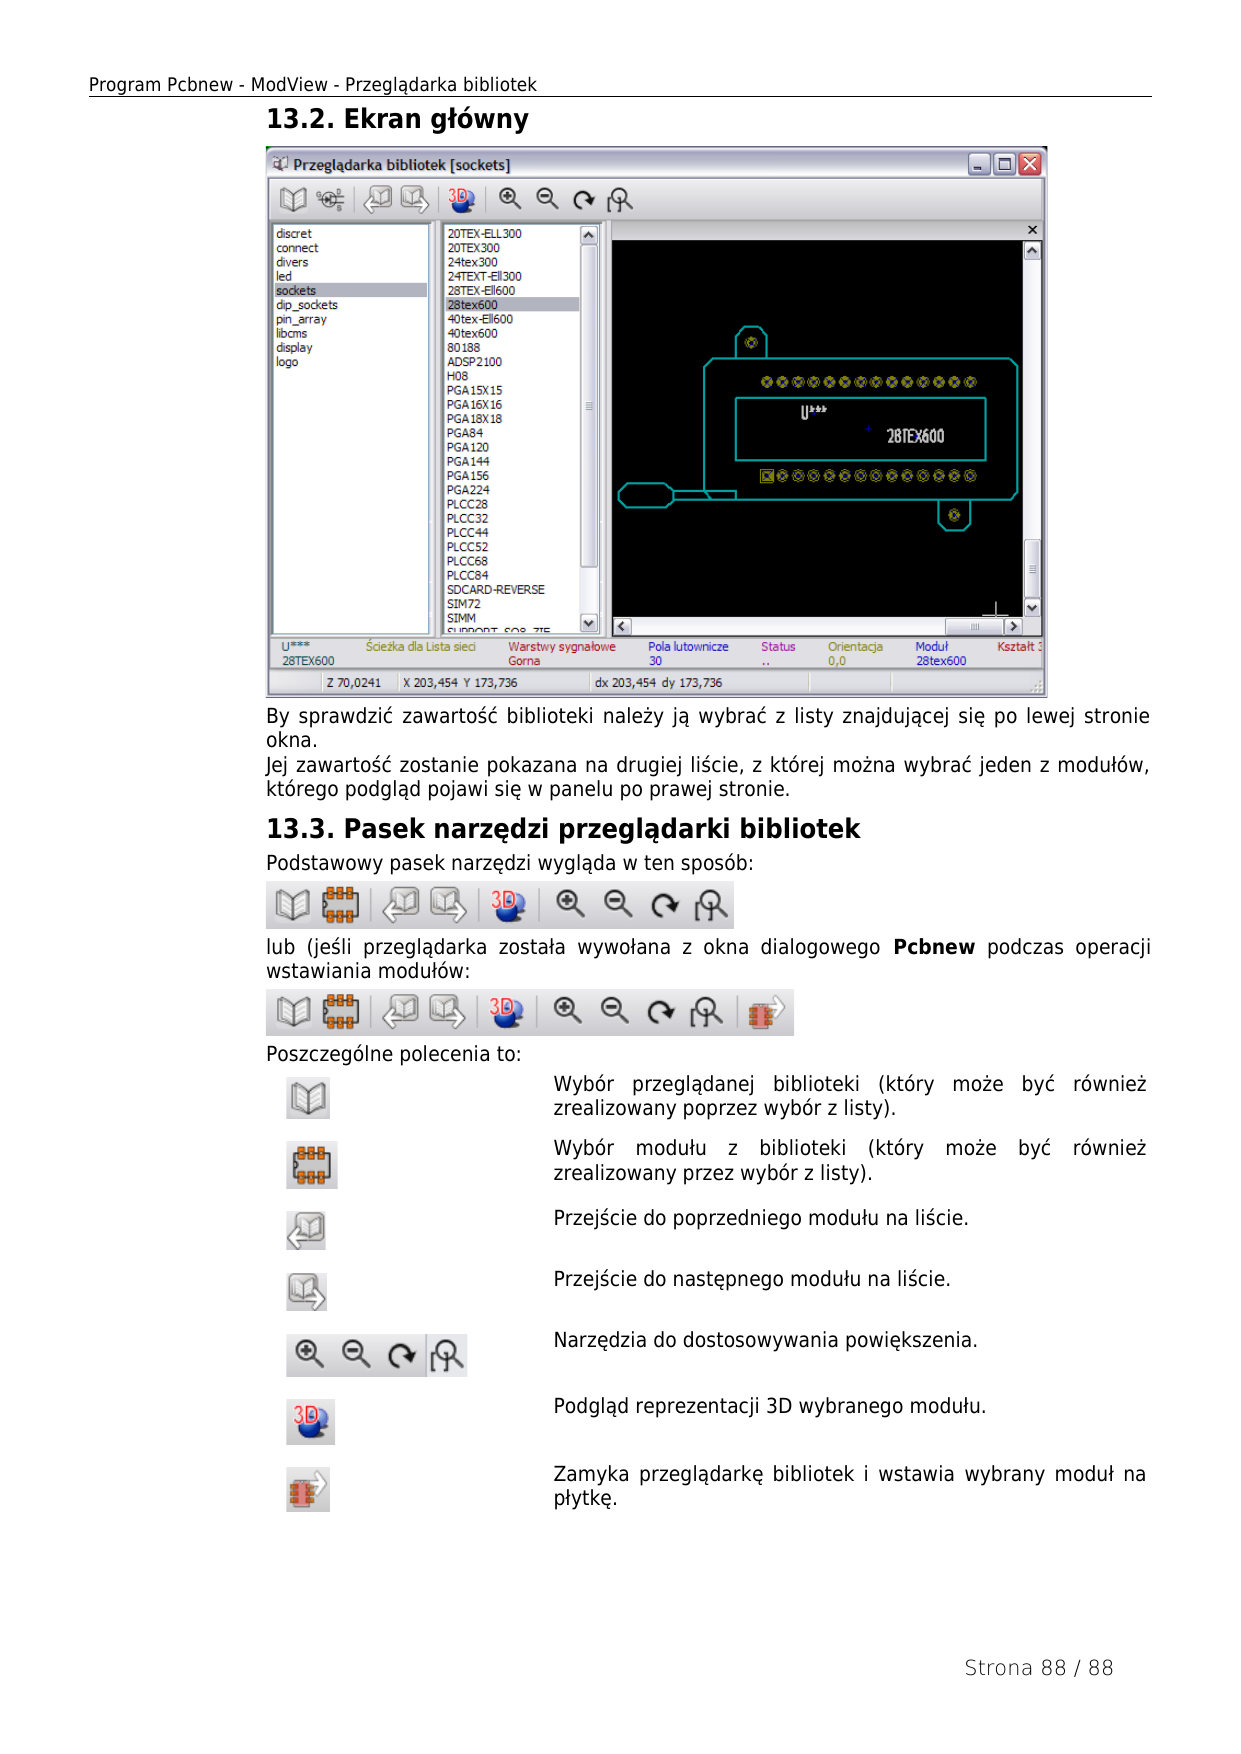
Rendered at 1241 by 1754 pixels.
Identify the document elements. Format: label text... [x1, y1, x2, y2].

picture [286, 1467, 330, 1512]
picture [265, 989, 795, 1036]
text Jej zawartość zostanie pokazana na drugiej liście, z której można wybrać jeden z modułów, którego podgląd pojawi się w panelu po prawej stronie. [266, 752, 1152, 801]
text Podstawowy pasek narzędzi wygląda w ten sposób: [266, 851, 1152, 875]
table_cell Przejście do poprzedniego modułu na liście. [536, 1200, 1153, 1261]
table_cell Narzędzia do dostosowywania powiększenia. [536, 1323, 1153, 1388]
table_cell [269, 1130, 536, 1200]
picture [286, 1273, 327, 1311]
picture [265, 881, 734, 929]
table_cell [269, 1456, 536, 1523]
table_header Wybór przeglądanej biblioteki (który może być również zrealizowany poprzez wybór z listy). [536, 1066, 1153, 1130]
picture [286, 1141, 338, 1189]
table_cell [269, 1388, 536, 1456]
subtitle Pasek narzędzi przeglądarki bibliotek [266, 813, 1152, 845]
table_cell Zamyka przeglądarkę bibliotek i wstawia wybrany moduł na płytkę. [536, 1456, 1153, 1523]
picture [265, 146, 1048, 698]
table_cell Przejście do następnego modułu na liście. [536, 1261, 1153, 1322]
picture [286, 1211, 326, 1250]
table_cell [269, 1200, 536, 1261]
picture [286, 1334, 468, 1377]
picture [286, 1077, 330, 1119]
picture [286, 1399, 336, 1445]
text Poszczególne polecenia to: [266, 1042, 1152, 1066]
table_cell Podgląd reprezentacji 3D wybranego modułu. [536, 1388, 1153, 1456]
table_cell [269, 1323, 536, 1388]
text By sprawdzić zawartość biblioteki należy ją wybrać z listy znajdującej się po lewej stronie okna. [266, 703, 1152, 752]
table_header [269, 1066, 536, 1130]
table_cell Wybór modułu z biblioteki (który może być również zrealizowany przez wybór z listy). [536, 1130, 1153, 1200]
text lub (jeśli przeglądarka została wywołana z okna dialogowego Pcbnew podczas operacji wstawiania modułów: [266, 935, 1152, 984]
table_cell [269, 1261, 536, 1322]
subtitle Ekran główny [266, 103, 1152, 135]
